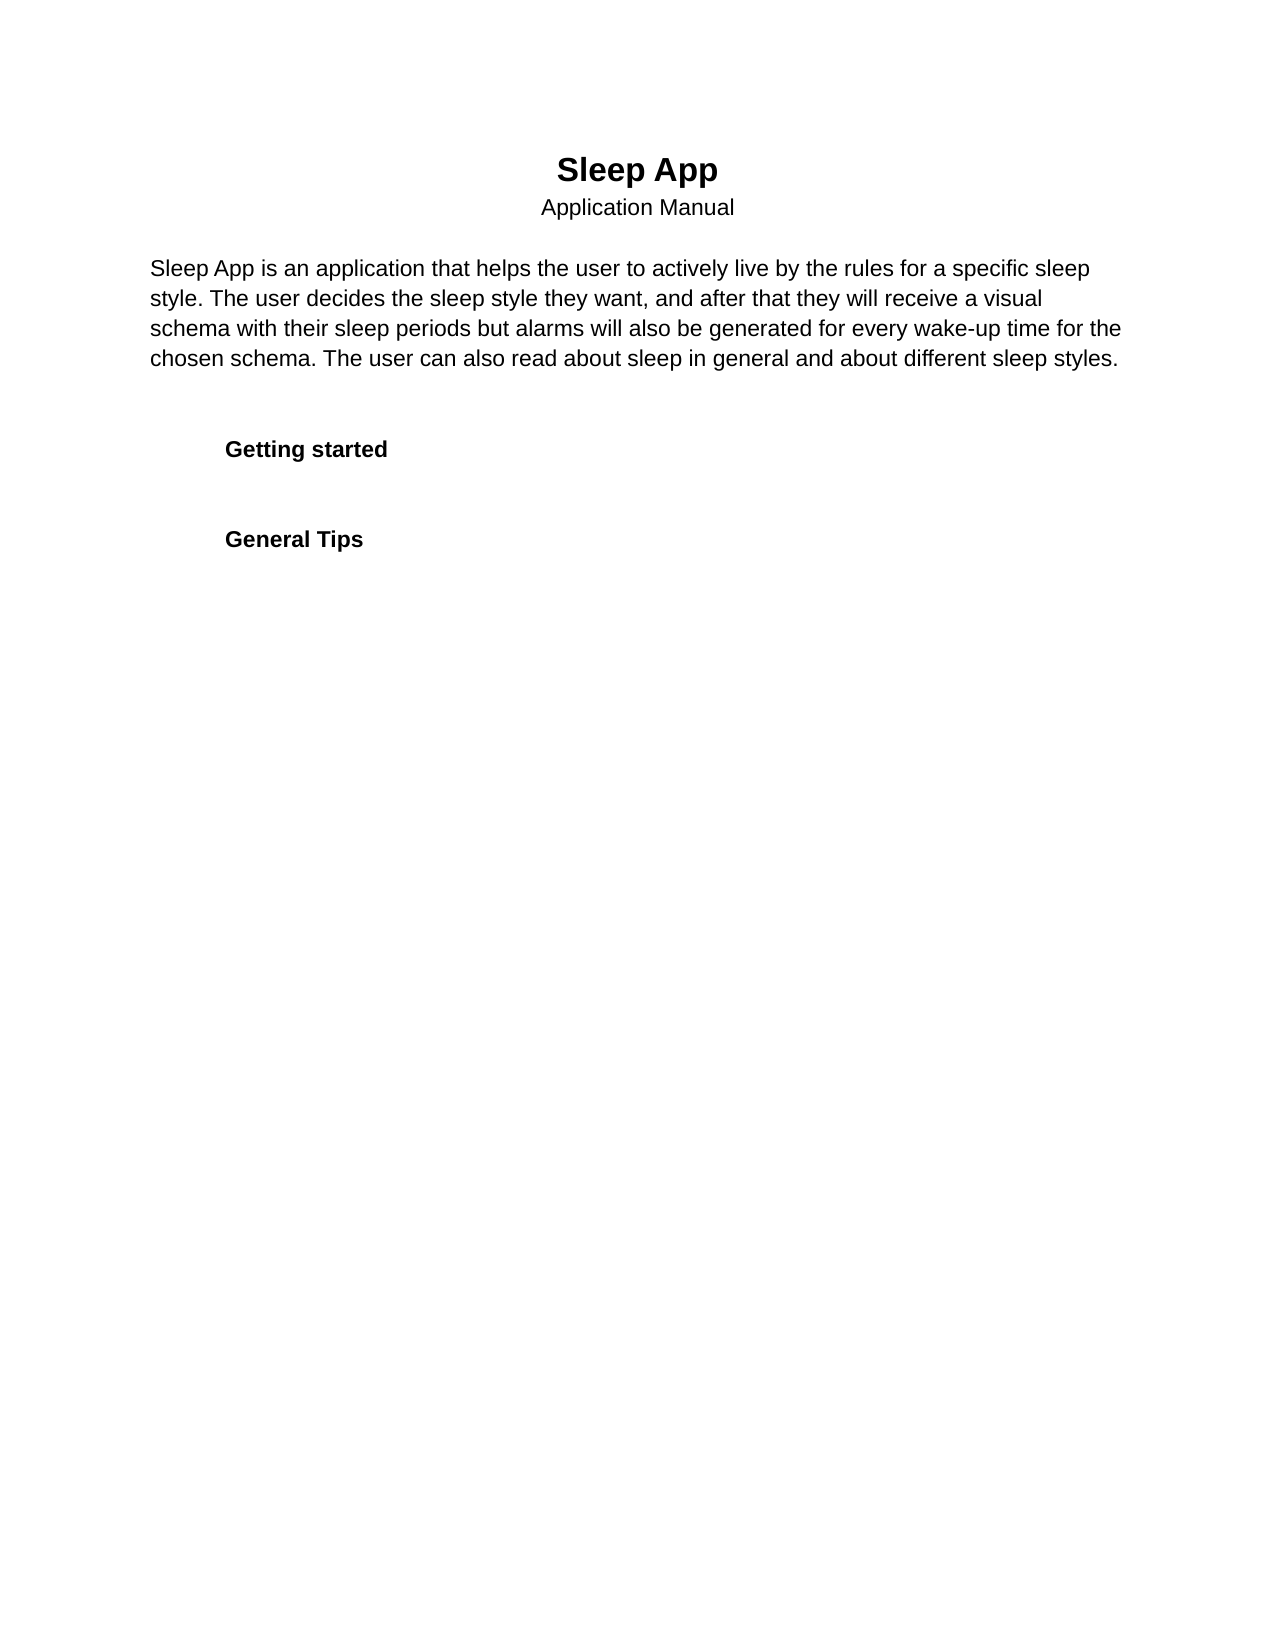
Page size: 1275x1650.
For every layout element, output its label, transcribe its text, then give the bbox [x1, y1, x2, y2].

text Application Manual [150, 194, 1125, 221]
text Sleep App is an application that helps the user to actively live by the rules for a specific sleep style. The user decides the sleep style they want, and after that they will receive a visual schema with their sleep periods but alarms will also be generated for every wake-up time for the chosen schema. The user can also read about sleep in general and about different sleep styles. [150, 254, 1125, 372]
text Sleep App [150, 150, 1125, 188]
text Getting started [150, 436, 1125, 462]
text General Tips [150, 526, 1125, 553]
